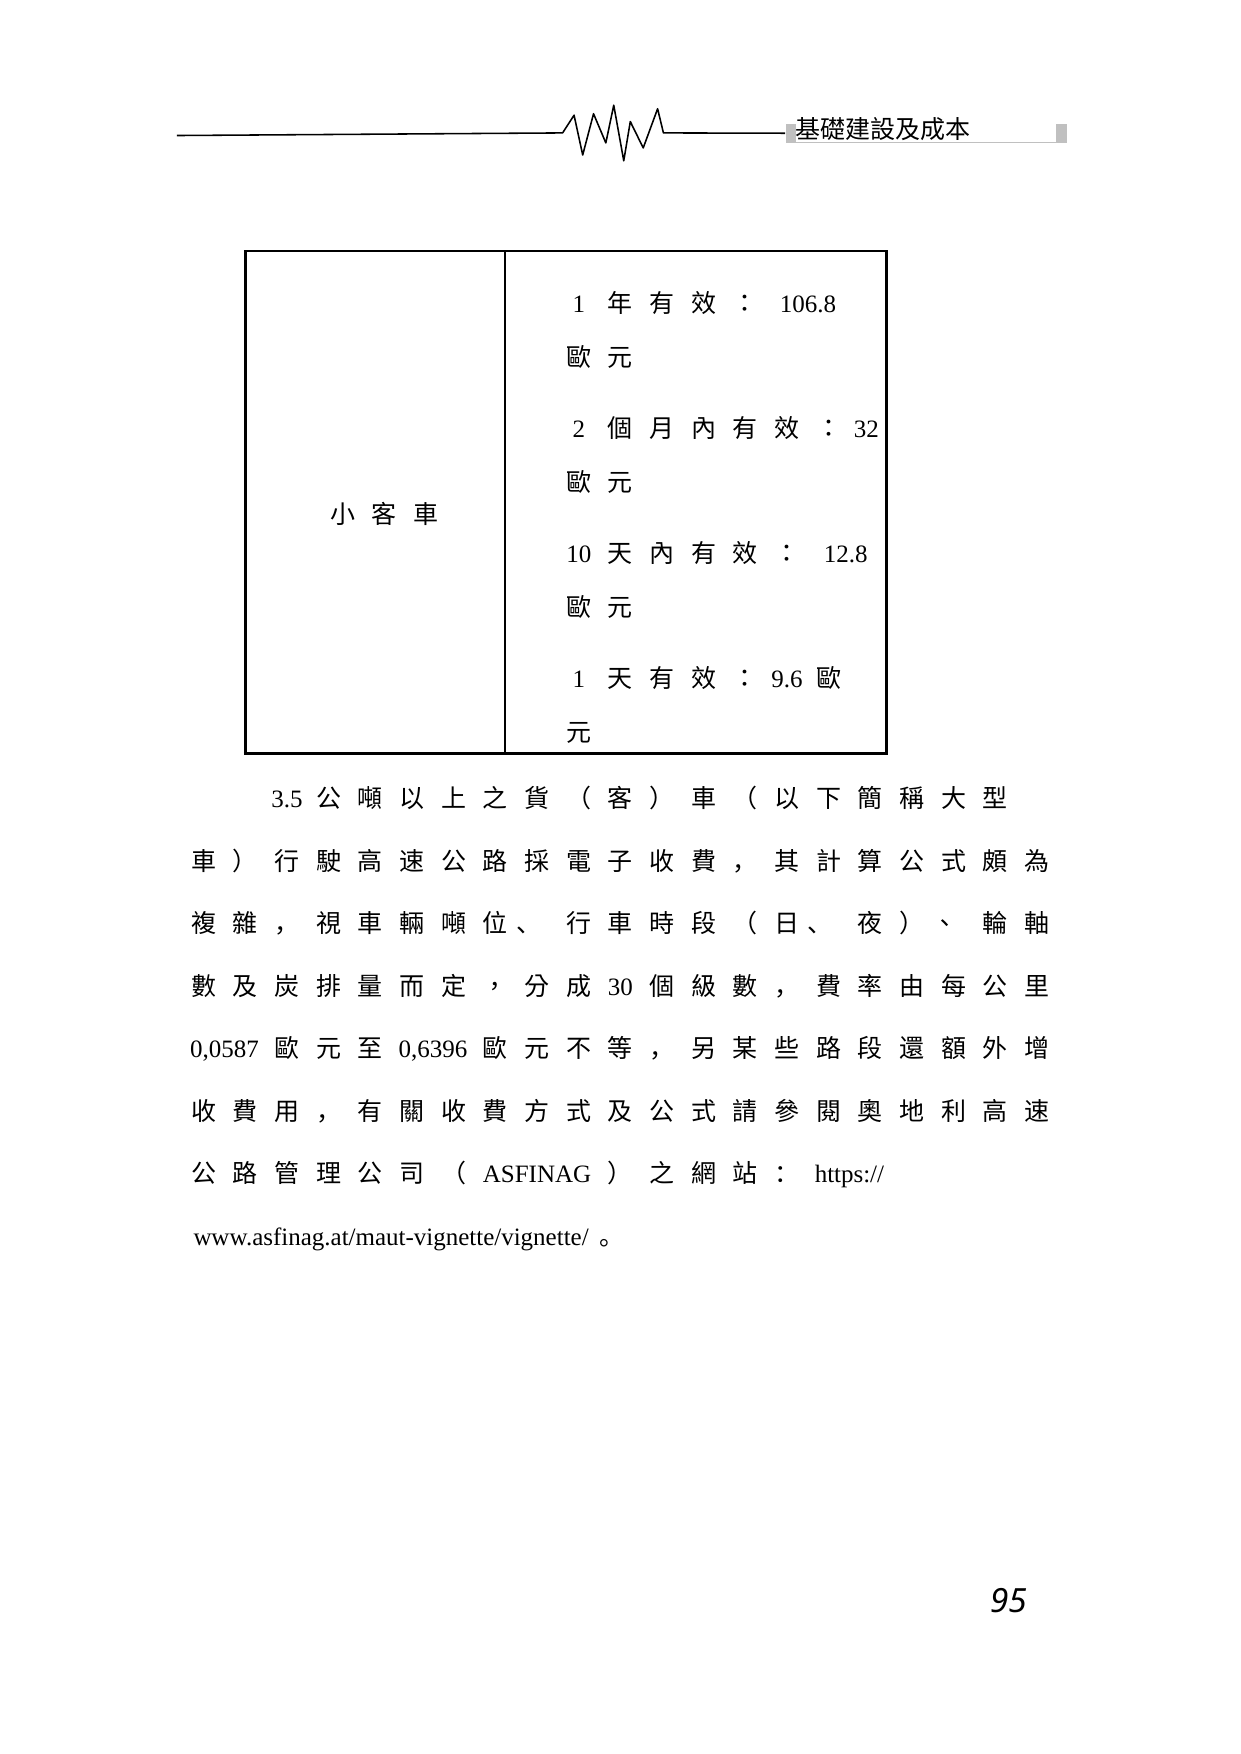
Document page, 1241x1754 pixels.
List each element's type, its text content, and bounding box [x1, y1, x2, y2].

text 3.5公噸以上之貨（客）車（以下簡稱大型車）行駛高速公路採電子收費，其計算公式頗為複雜，視車輛噸位、行車時段（日、夜）、輪軸數及炭排量而定，分成30個級數，費率由每公里0,0587歐元至0,6396歐元不等，另某些路段還額外增收費用，有關收費方式及公式請參閱奧地利高速公路管理公司（ASFINAG）之網站：https://www.asfinag.at/maut-vignette/vignette/。 [183, 755, 1058, 1255]
table_cell 小客車 [247, 252, 504, 752]
table_cell 1年有效：106.8歐元 2個月內有效：32歐元 10天內有效：12.8歐元 1天有效：9.6歐元 [506, 252, 885, 752]
